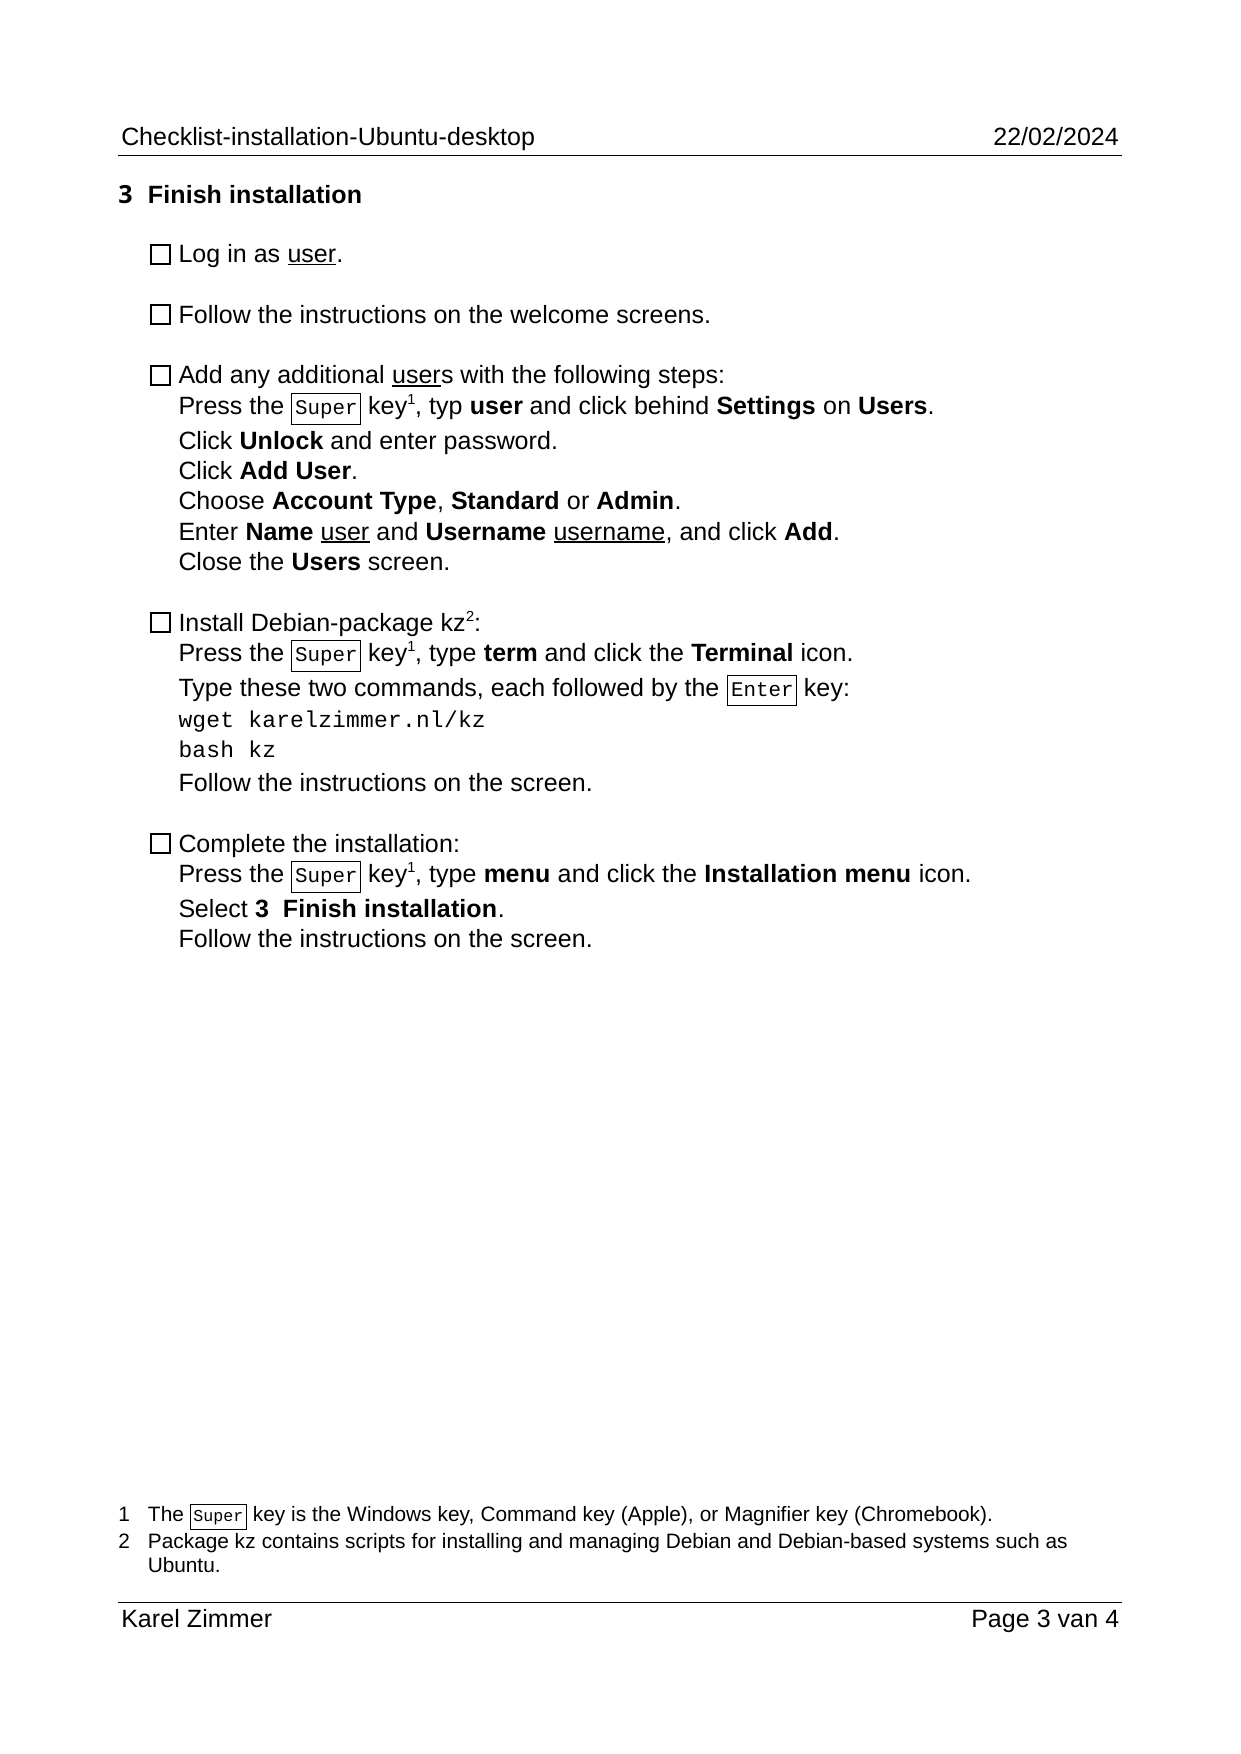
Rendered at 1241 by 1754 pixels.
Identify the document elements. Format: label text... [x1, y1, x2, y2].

table_cell [177, 269, 1122, 300]
table_cell Enter Name user and Username username, and click Add. [177, 516, 1122, 547]
list Finish installation [118, 177, 1122, 211]
table_cell Follow the instructions on the screen. [177, 768, 1122, 798]
table_cell [118, 300, 142, 330]
table_cell [142, 768, 177, 798]
table_cell [142, 707, 177, 737]
table_cell [118, 360, 142, 391]
table_cell Press the Super key, typ user and click behind Settings on Users. [177, 391, 1122, 425]
table_cell Choose Account Type, Standard or Admin. [177, 486, 1122, 516]
table_cell [142, 859, 177, 893]
table_cell [118, 269, 142, 300]
table_cell [118, 577, 142, 607]
table_cell [118, 924, 142, 954]
table_cell [142, 425, 177, 456]
table_cell [118, 391, 142, 425]
table_cell [118, 894, 142, 924]
table_cell Follow the instructions on the welcome screens. [177, 300, 1122, 330]
table_cell Type these two commands, each followed by the Enter key: [177, 673, 1122, 707]
table_cell [118, 330, 142, 360]
table_cell Install Debian-package kz: [177, 607, 1122, 638]
table_header [118, 239, 142, 269]
table_cell Press the Super key1, type term and click the Terminal icon. [177, 638, 1122, 672]
table_cell bash kz [177, 738, 1122, 768]
table_cell [118, 859, 142, 893]
table_cell Close the Users screen. [177, 547, 1122, 577]
table_cell [118, 638, 142, 672]
table_cell [142, 486, 177, 516]
table_cell [177, 577, 1122, 607]
table_cell [118, 516, 142, 547]
table_cell Follow the instructions on the screen. [177, 924, 1122, 954]
table_cell [118, 425, 142, 456]
table_header [142, 239, 177, 269]
table_cell [142, 360, 177, 391]
table_cell [118, 768, 142, 798]
table_cell [142, 607, 177, 638]
table_cell [177, 330, 1122, 360]
table_cell Complete the installation: [177, 829, 1122, 859]
table_cell [118, 486, 142, 516]
table_cell Add any additional users with the following steps: [177, 360, 1122, 391]
table_cell [142, 391, 177, 425]
table_cell [118, 607, 142, 638]
table_cell Press the Super key1, type menu and click the Installation menu icon. [177, 859, 1122, 893]
table_cell [142, 330, 177, 360]
table_cell [118, 829, 142, 859]
table_cell [142, 577, 177, 607]
table_cell [142, 924, 177, 954]
table_cell [142, 798, 177, 828]
table_cell [177, 798, 1122, 828]
table_cell [142, 738, 177, 768]
table_cell Click Unlock and enter password. [177, 425, 1122, 456]
table_cell [142, 516, 177, 547]
table_cell [118, 673, 142, 707]
table_cell [142, 300, 177, 330]
table_header Log in as USER. [177, 239, 1122, 269]
table_cell [142, 829, 177, 859]
table_cell Select 3 Finish installation. [177, 894, 1122, 924]
table_cell Click Add User. [177, 456, 1122, 486]
table_cell [118, 798, 142, 828]
table_cell [142, 456, 177, 486]
table_cell [142, 673, 177, 707]
table_cell [118, 456, 142, 486]
table_cell [142, 547, 177, 577]
table_cell [118, 547, 142, 577]
table_cell [142, 638, 177, 672]
table_cell wget karelzimmer.nl/kz [177, 707, 1122, 737]
table_cell [142, 894, 177, 924]
table_cell [142, 269, 177, 300]
table_cell [118, 738, 142, 768]
table_cell [118, 707, 142, 737]
